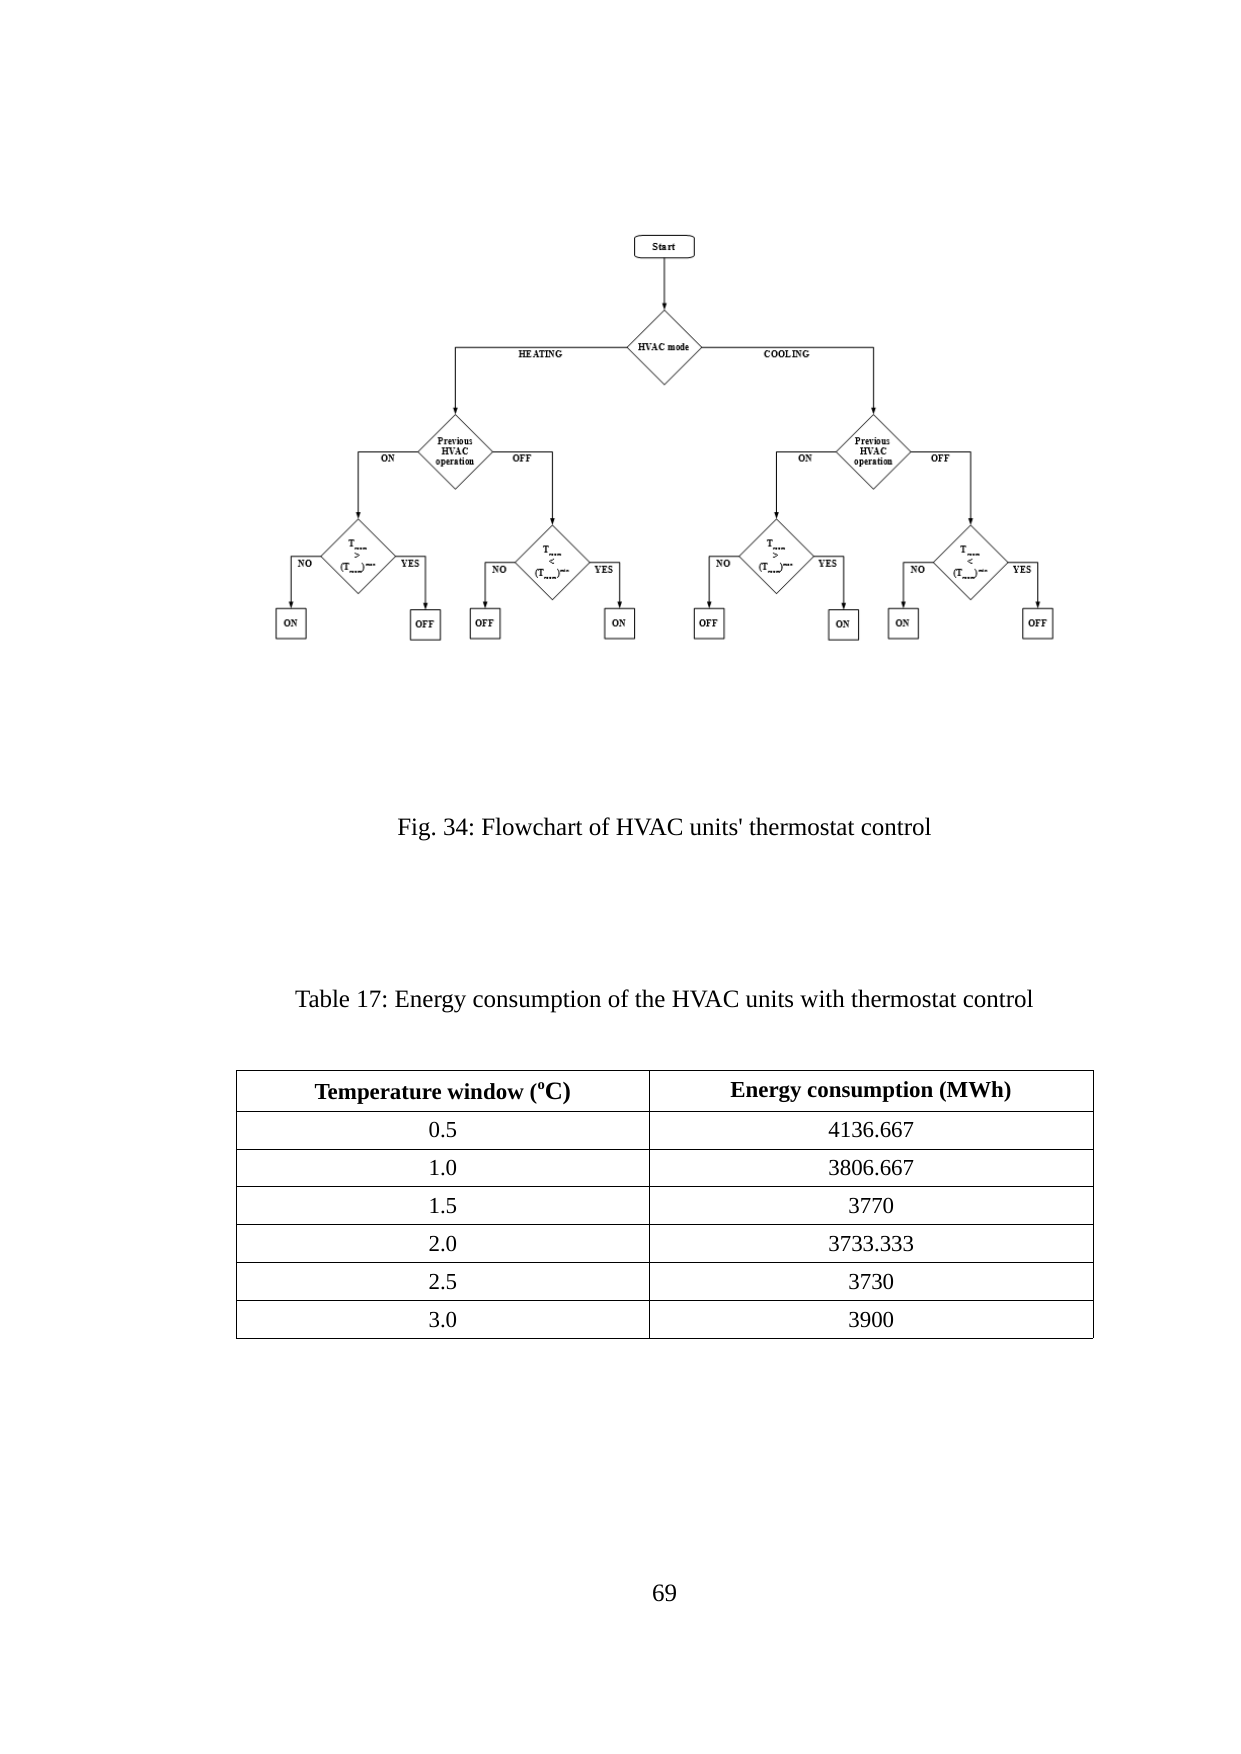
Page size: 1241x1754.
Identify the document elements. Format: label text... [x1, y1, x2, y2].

text Table 17: Energy consumption of the HVAC units with thermostat control [236, 984, 1093, 1013]
table_cell 2.0 [237, 1225, 649, 1262]
picture [236, 160, 1093, 758]
text Fig. 34: Flowchart of HVAC units' thermostat control [236, 812, 1093, 840]
table_cell 1.0 [237, 1150, 649, 1186]
table_cell 3770 [650, 1187, 1093, 1224]
table_header Temperature window (oC) [237, 1071, 649, 1111]
table_cell 3.0 [237, 1301, 649, 1338]
table_cell 3900 [650, 1301, 1093, 1338]
table_cell 3733.333 [650, 1225, 1093, 1262]
table_cell 3730 [650, 1263, 1093, 1300]
table_cell 0.5 [237, 1112, 649, 1148]
table_cell 2.5 [237, 1263, 649, 1300]
table_header Energy consumption (MWh) [650, 1071, 1093, 1111]
table_cell 3806.667 [650, 1150, 1093, 1186]
table_cell 4136.667 [650, 1112, 1093, 1148]
table_cell 1.5 [237, 1187, 649, 1224]
